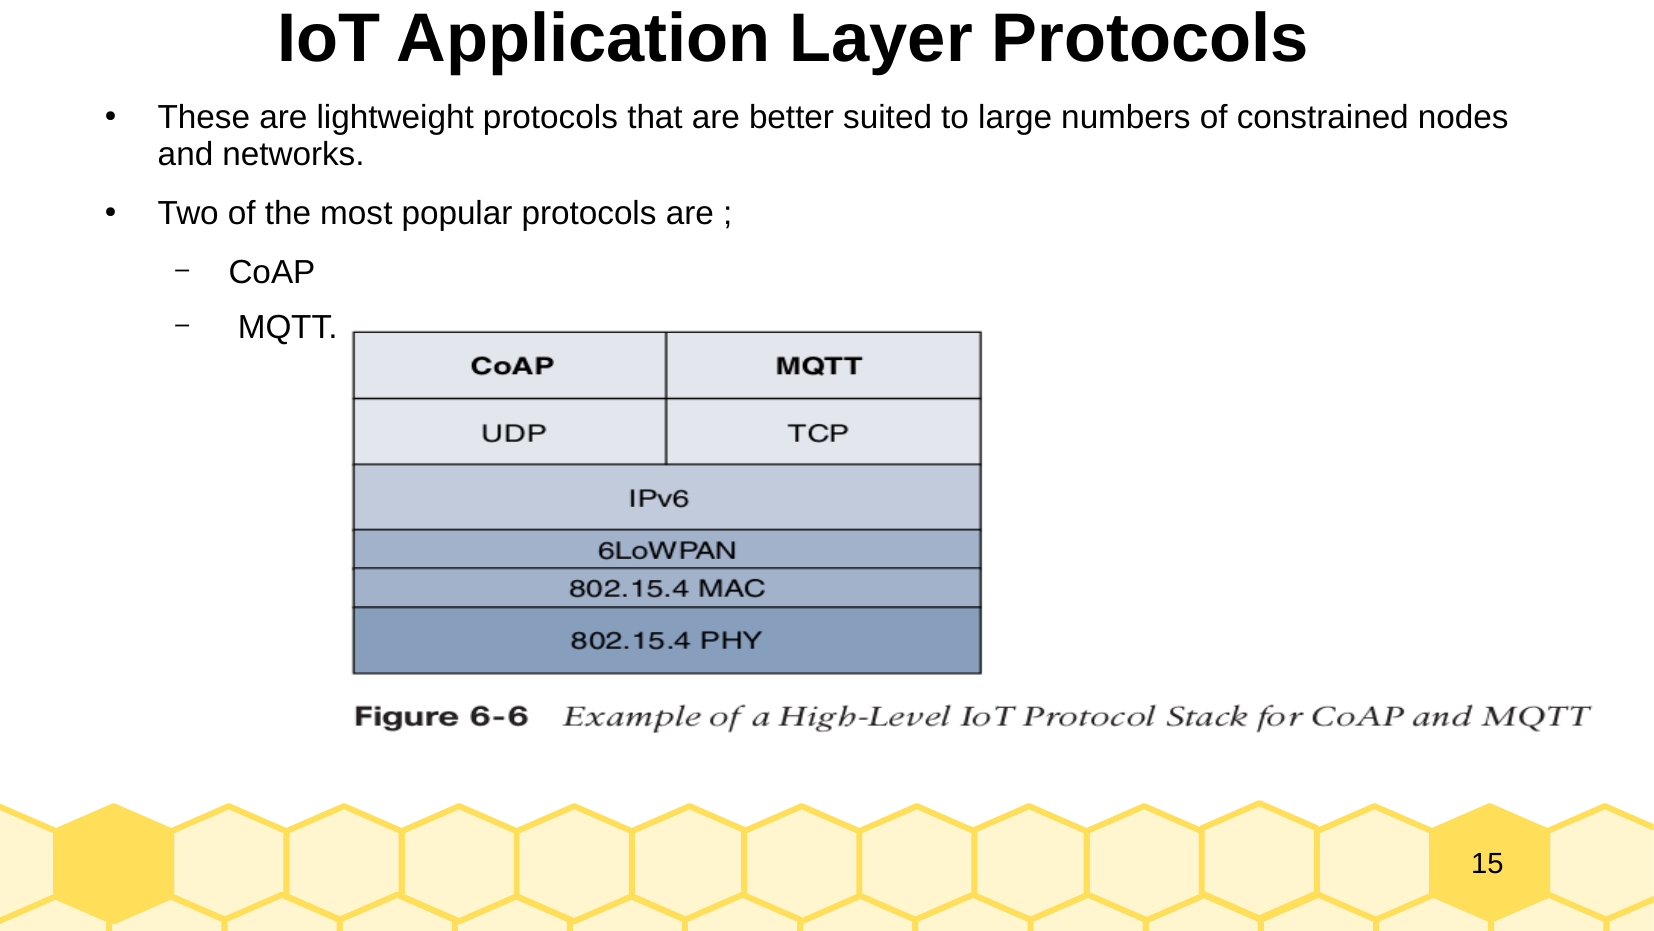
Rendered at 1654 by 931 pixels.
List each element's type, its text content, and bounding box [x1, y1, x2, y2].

picture [343, 320, 1594, 734]
title IoT Application Layer Protocols [49, 0, 1538, 76]
list These are lightweight protocols that are better suited to large numbers of constrained nodes and networks. Two of the most popular protocols are ; CoAP MQTT. [86, 98, 1576, 751]
